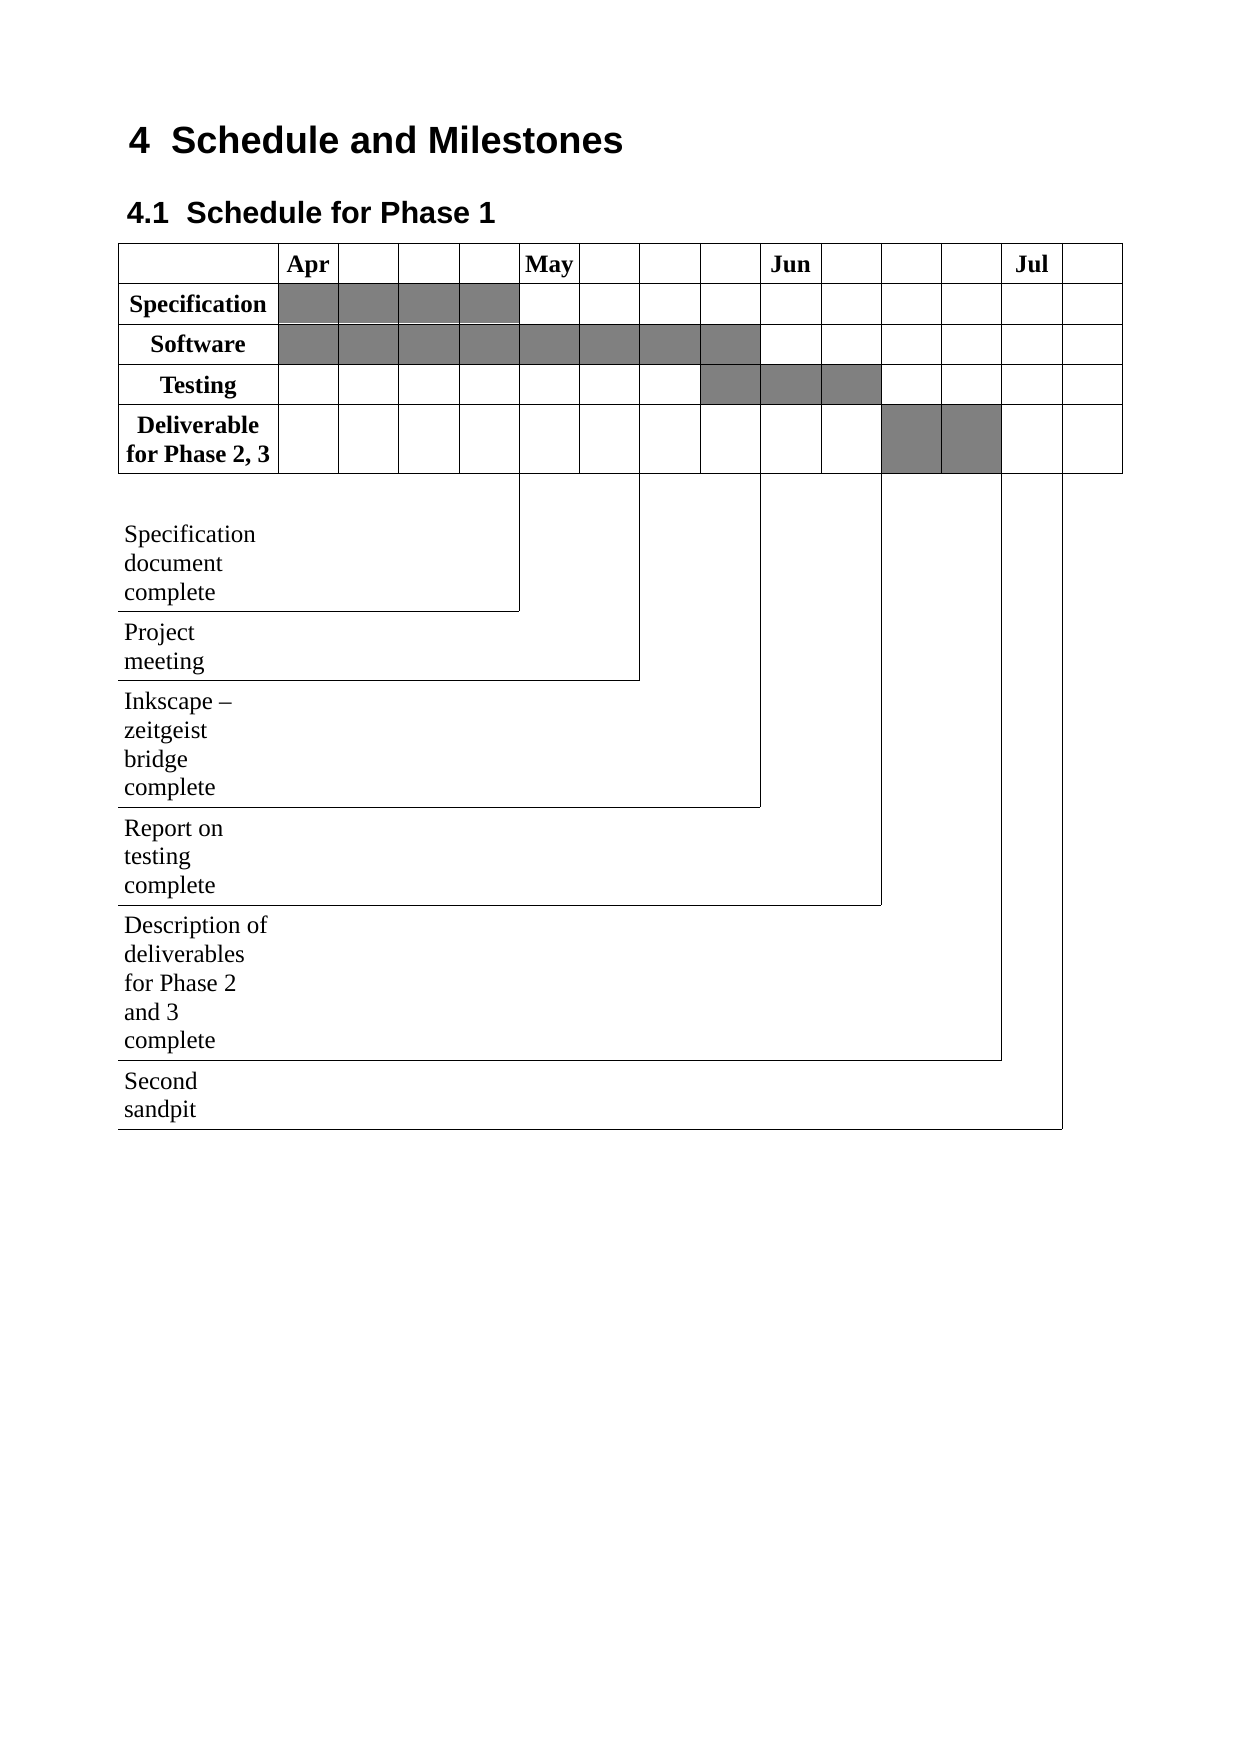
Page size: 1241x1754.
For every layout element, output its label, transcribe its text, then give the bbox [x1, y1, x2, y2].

table_cell [640, 365, 700, 404]
subtitle Schedule for Phase 1 [118, 195, 1122, 230]
table_cell [640, 284, 700, 323]
table_cell [1002, 405, 1062, 473]
table_cell [399, 405, 459, 473]
table_cell [760, 1061, 821, 1129]
table_cell [1063, 807, 1122, 905]
table_cell [579, 474, 639, 513]
table_header [640, 244, 700, 283]
table_cell [1002, 680, 1062, 807]
table_cell [338, 474, 398, 513]
table_cell [278, 906, 338, 1060]
table_cell [640, 680, 700, 807]
table_header [460, 244, 519, 283]
table_cell Deliverable for Phase 2, 3 [119, 405, 278, 473]
table_cell [1002, 514, 1062, 611]
table_cell [520, 284, 579, 323]
table_cell [519, 906, 579, 1060]
table_cell [761, 325, 821, 364]
table_header Apr [279, 244, 338, 283]
table_cell [519, 611, 579, 680]
table_cell [399, 325, 459, 364]
table_cell [700, 680, 760, 807]
table_cell [520, 325, 579, 364]
table_cell [398, 612, 459, 680]
table_header May [520, 244, 579, 283]
table_cell [460, 365, 519, 404]
subtitle Schedule and Milestones [118, 118, 1122, 162]
table_cell [279, 405, 338, 473]
table_cell [700, 808, 760, 905]
table_cell [761, 474, 821, 513]
table_cell [760, 807, 821, 905]
table_cell [338, 808, 398, 905]
table_cell [942, 284, 1001, 323]
table_cell [459, 474, 519, 513]
table_cell [579, 681, 639, 807]
table_header [882, 244, 941, 283]
table_cell [278, 808, 338, 905]
table_cell [941, 1061, 1001, 1129]
table_cell [460, 405, 519, 473]
table_cell [941, 474, 1001, 513]
table_cell [821, 514, 881, 611]
table_header [701, 244, 760, 283]
table_cell [761, 514, 821, 611]
table_cell Second sandpit [118, 1061, 278, 1129]
table_cell [640, 906, 700, 1060]
table_cell [519, 681, 579, 807]
table_cell [1002, 284, 1062, 323]
table_cell [761, 611, 821, 680]
table_cell [339, 325, 398, 364]
table_cell [520, 514, 579, 611]
table_cell [1063, 680, 1122, 807]
table_cell Project meeting [118, 612, 278, 680]
table_cell [460, 284, 519, 323]
table_header [119, 244, 278, 283]
table_header [1063, 244, 1122, 283]
table_cell [339, 284, 398, 323]
table_cell [338, 514, 398, 611]
table_cell Inkscape – zeitgeist bridge complete [118, 681, 278, 807]
table_cell [821, 1061, 881, 1129]
table_cell [1063, 284, 1122, 323]
table_cell [579, 906, 639, 1060]
table_cell [398, 808, 459, 905]
table_cell Software [119, 325, 278, 364]
table_cell [459, 514, 519, 611]
table_cell [1063, 514, 1122, 611]
table_cell [279, 284, 338, 323]
table_cell [882, 365, 941, 404]
table_cell [1063, 365, 1122, 404]
table_cell [882, 405, 941, 473]
table_cell [580, 405, 639, 473]
table_cell [1002, 474, 1062, 513]
table_cell [941, 680, 1001, 807]
table_cell [338, 1061, 398, 1129]
table_cell Specification [119, 284, 278, 323]
table_cell [942, 365, 1001, 404]
table_cell [459, 808, 519, 905]
table_cell [519, 1061, 579, 1129]
table_cell [640, 514, 700, 611]
table_cell [700, 906, 760, 1060]
table_cell [579, 808, 639, 905]
table_cell [460, 325, 519, 364]
table_cell [882, 325, 941, 364]
table_cell [278, 1061, 338, 1129]
table_cell [1063, 611, 1122, 680]
table_cell [398, 1061, 459, 1129]
table_cell [278, 514, 338, 611]
table_cell [459, 906, 519, 1060]
table_cell [579, 1061, 639, 1129]
table_cell Description of deliverables for Phase 2 and 3 complete [118, 906, 278, 1060]
table_cell [118, 474, 278, 513]
table_cell [1063, 405, 1122, 473]
table_cell Report on testing complete [118, 808, 278, 905]
table_cell [1002, 807, 1062, 905]
table_cell [579, 611, 639, 680]
table_cell [640, 474, 700, 513]
table_cell [580, 325, 639, 364]
table_cell [338, 681, 398, 807]
table_cell [821, 807, 881, 905]
table_cell [580, 365, 639, 404]
table_cell [942, 325, 1001, 364]
table_header Jun [761, 244, 821, 283]
table_cell [278, 612, 338, 680]
table_cell [640, 325, 700, 364]
table_cell [700, 514, 760, 611]
table_cell [1063, 474, 1122, 513]
table_cell [760, 906, 821, 1060]
table_header [339, 244, 398, 283]
table_cell [1002, 905, 1062, 1060]
table_cell [1002, 611, 1062, 680]
table_cell [520, 405, 579, 473]
table_cell [520, 365, 579, 404]
table_cell [1002, 365, 1062, 404]
table_cell [700, 474, 760, 513]
table_cell [640, 611, 700, 680]
table_cell [1063, 1060, 1122, 1129]
table_cell [701, 325, 760, 364]
table_cell [822, 405, 881, 473]
table_cell [701, 405, 760, 473]
table_cell [399, 365, 459, 404]
table_cell [278, 681, 338, 807]
table_cell [882, 680, 941, 807]
table_cell [941, 611, 1001, 680]
table_cell [459, 1061, 519, 1129]
table_cell [821, 474, 881, 513]
table_cell [882, 284, 941, 323]
table_cell [761, 284, 821, 323]
table_cell [761, 680, 821, 807]
table_cell [520, 474, 579, 513]
table_cell [1001, 1060, 1062, 1129]
table_header [942, 244, 1001, 283]
table_cell [1002, 325, 1062, 364]
table_cell [580, 284, 639, 323]
table_cell [338, 906, 398, 1060]
table_cell [278, 474, 338, 513]
table_cell Testing [119, 365, 278, 404]
table_cell [640, 405, 700, 473]
table_header [822, 244, 881, 283]
table_cell [882, 514, 941, 611]
table_cell [279, 365, 338, 404]
table_cell [941, 807, 1001, 905]
table_cell [761, 405, 821, 473]
table_cell [882, 611, 941, 680]
table_cell [881, 1061, 941, 1129]
table_cell [941, 514, 1001, 611]
table_cell [822, 325, 881, 364]
table_header Jul [1002, 244, 1062, 283]
table_cell [942, 405, 1001, 473]
table_cell [822, 284, 881, 323]
table_cell [459, 612, 519, 680]
table_cell [459, 681, 519, 807]
table_cell [1063, 325, 1122, 364]
table_cell [822, 365, 881, 404]
table_cell [882, 807, 941, 905]
table_header [580, 244, 639, 283]
table_cell [701, 284, 760, 323]
table_cell [398, 906, 459, 1060]
table_cell [1063, 905, 1122, 1060]
table_cell [640, 1061, 700, 1129]
table_cell [700, 1061, 760, 1129]
table_cell [339, 365, 398, 404]
table_cell [398, 681, 459, 807]
table_cell [700, 611, 760, 680]
table_cell [881, 905, 941, 1060]
table_cell [339, 405, 398, 473]
table_cell [821, 680, 881, 807]
table_cell [399, 284, 459, 323]
table_cell [519, 808, 579, 905]
table_cell [701, 365, 760, 404]
table_cell [882, 474, 941, 513]
table_cell [279, 325, 338, 364]
table_cell [398, 514, 459, 611]
table_cell Specification document complete [118, 514, 278, 611]
table_cell [398, 474, 459, 513]
table_cell [821, 906, 881, 1060]
table_cell [338, 612, 398, 680]
table_cell [941, 905, 1001, 1060]
table_cell [821, 611, 881, 680]
table_cell [761, 365, 821, 404]
table_header [399, 244, 459, 283]
table_cell [579, 514, 639, 611]
table_cell [640, 808, 700, 905]
